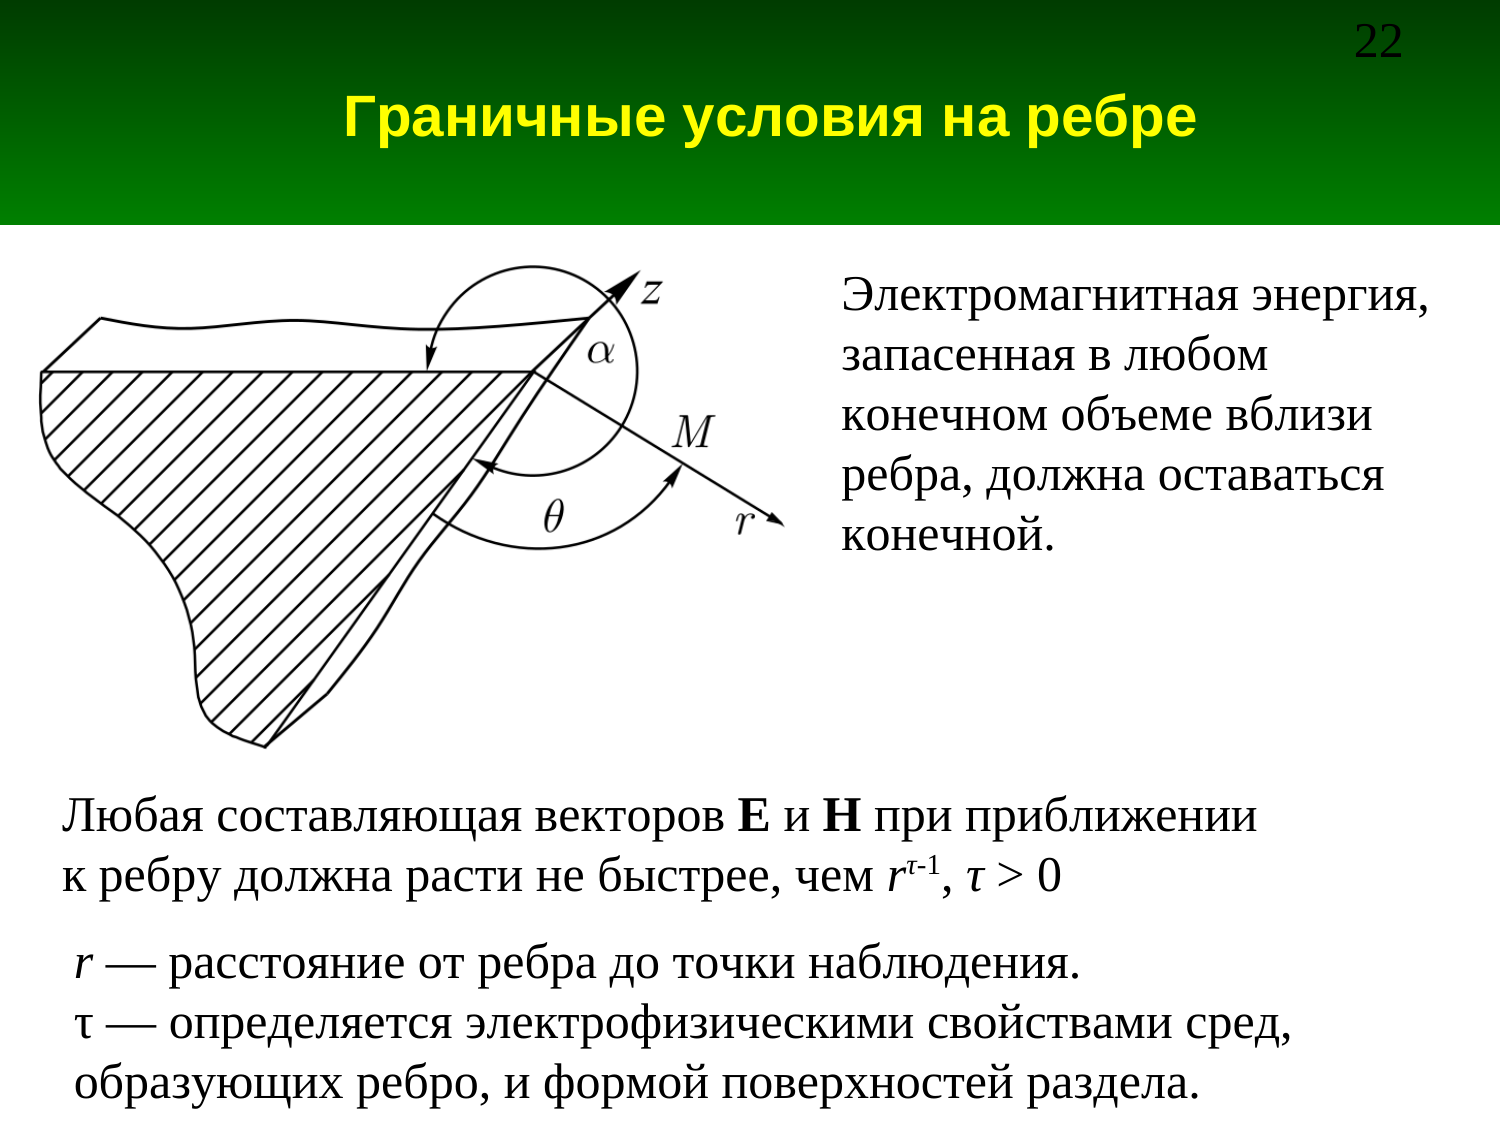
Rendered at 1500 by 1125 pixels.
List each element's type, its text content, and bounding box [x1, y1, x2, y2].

title Граничные условия на ребре [88, 18, 1453, 207]
text_box r — расстояние от ребра до точки наблюдения. τ — определяется электрофизическими свойствами сред, образующих ребро, и формой поверхностей раздела. [59, 921, 1382, 1117]
text_box Электромагнитная энергия, запасенная в любом конечном объеме вблизи ребра, должна оставаться конечной. [826, 253, 1489, 568]
text_box Любая составляющая векторов E и H при приближении к ребру должна расти не быстрее, чем rτ-1, τ > 0 [47, 773, 1312, 969]
picture [35, 259, 791, 761]
